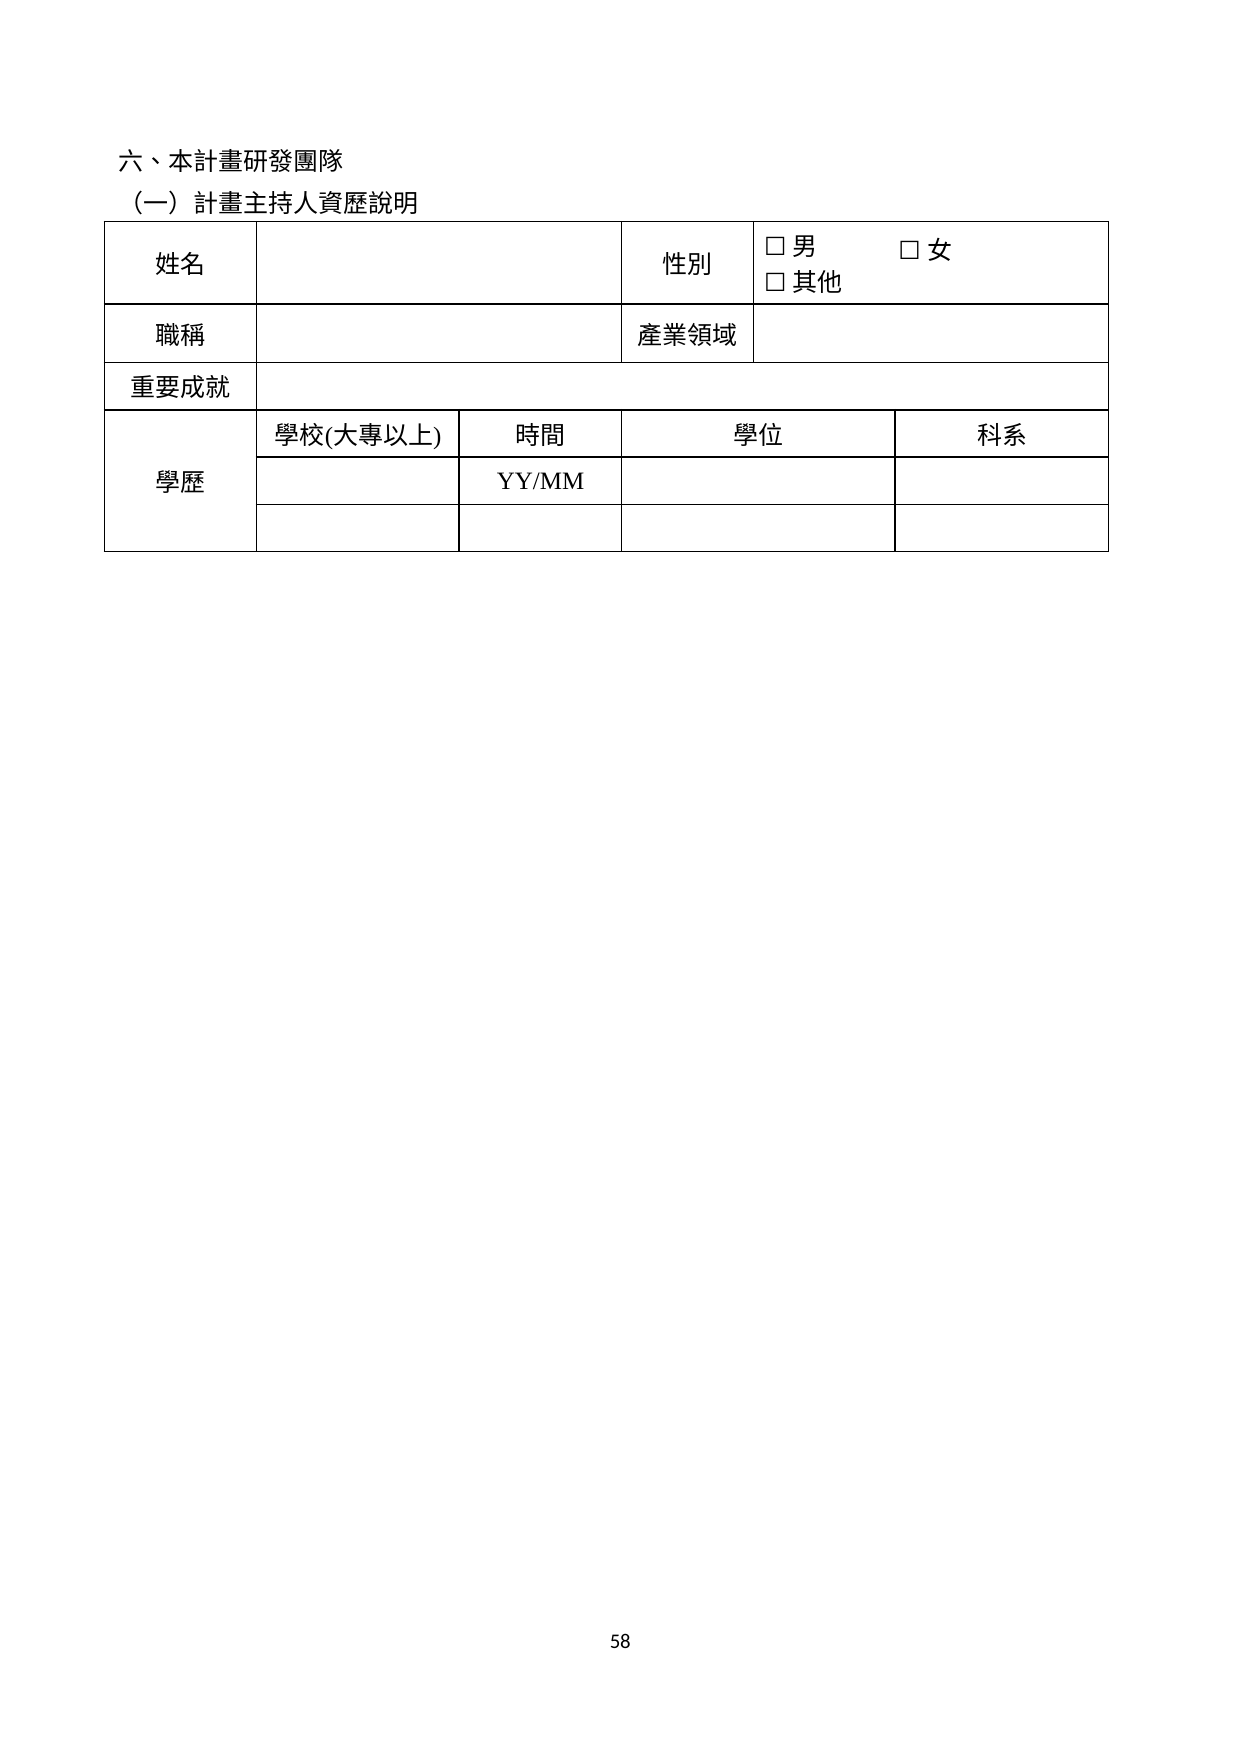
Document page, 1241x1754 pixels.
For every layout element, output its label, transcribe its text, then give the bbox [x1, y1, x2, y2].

table_cell 學歷 [105, 411, 256, 551]
table_cell 職稱 [105, 305, 256, 362]
table_cell YY/MM [460, 458, 621, 503]
table_cell [257, 363, 1108, 409]
text （一）計畫主持人資歷說明 [118, 179, 1122, 221]
table_cell [896, 458, 1108, 503]
table_cell 時間 [460, 411, 621, 456]
table_header ☐ 女 [895, 222, 1108, 303]
table_cell [460, 505, 621, 551]
table_cell [257, 505, 458, 551]
table_cell 學位 [622, 411, 894, 456]
table_header [257, 222, 621, 303]
table_cell 學校(大專以上) [257, 411, 458, 456]
table_cell 科系 [896, 411, 1108, 456]
table_cell [754, 305, 1108, 362]
table_cell 產業領域 [622, 305, 753, 362]
table_cell [622, 505, 894, 551]
table_cell [257, 305, 621, 362]
table_cell [896, 505, 1108, 551]
table_header 姓名 [105, 222, 256, 303]
table_cell [622, 458, 894, 503]
table_cell [257, 458, 458, 503]
table_cell 重要成就 [105, 363, 256, 409]
text 六、本計畫研發團隊 [118, 137, 1122, 179]
table_header ☐ 男 ☐ 其他 [754, 222, 895, 303]
table_header 性別 [622, 222, 753, 303]
